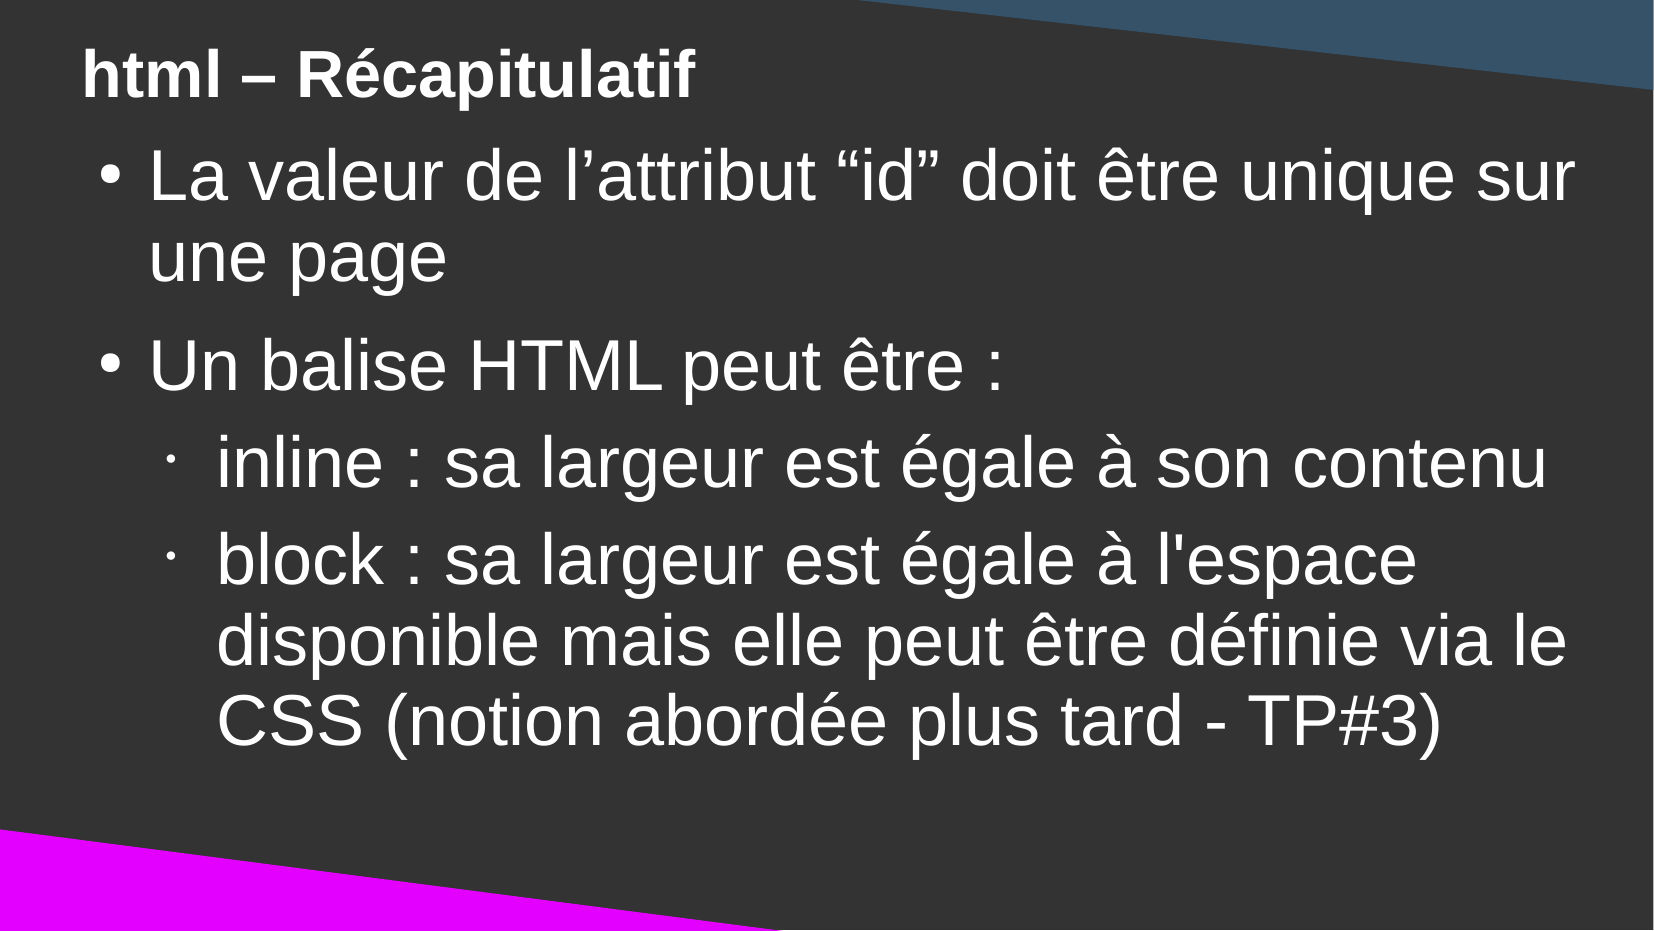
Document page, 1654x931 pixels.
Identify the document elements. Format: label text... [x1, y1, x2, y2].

list La valeur de l’attribut “id” doit être unique sur une page Un balise HTML peut être : inline : sa largeur est égale à son contenu block : sa largeur est égale à l'espace disponible mais elle peut être définie via le CSS (notion abordée plus tard - TP#3) [80, 135, 1605, 816]
text_box [0, 829, 784, 931]
title html – Récapitulatif [81, 37, 1571, 115]
text_box [857, 0, 1654, 90]
